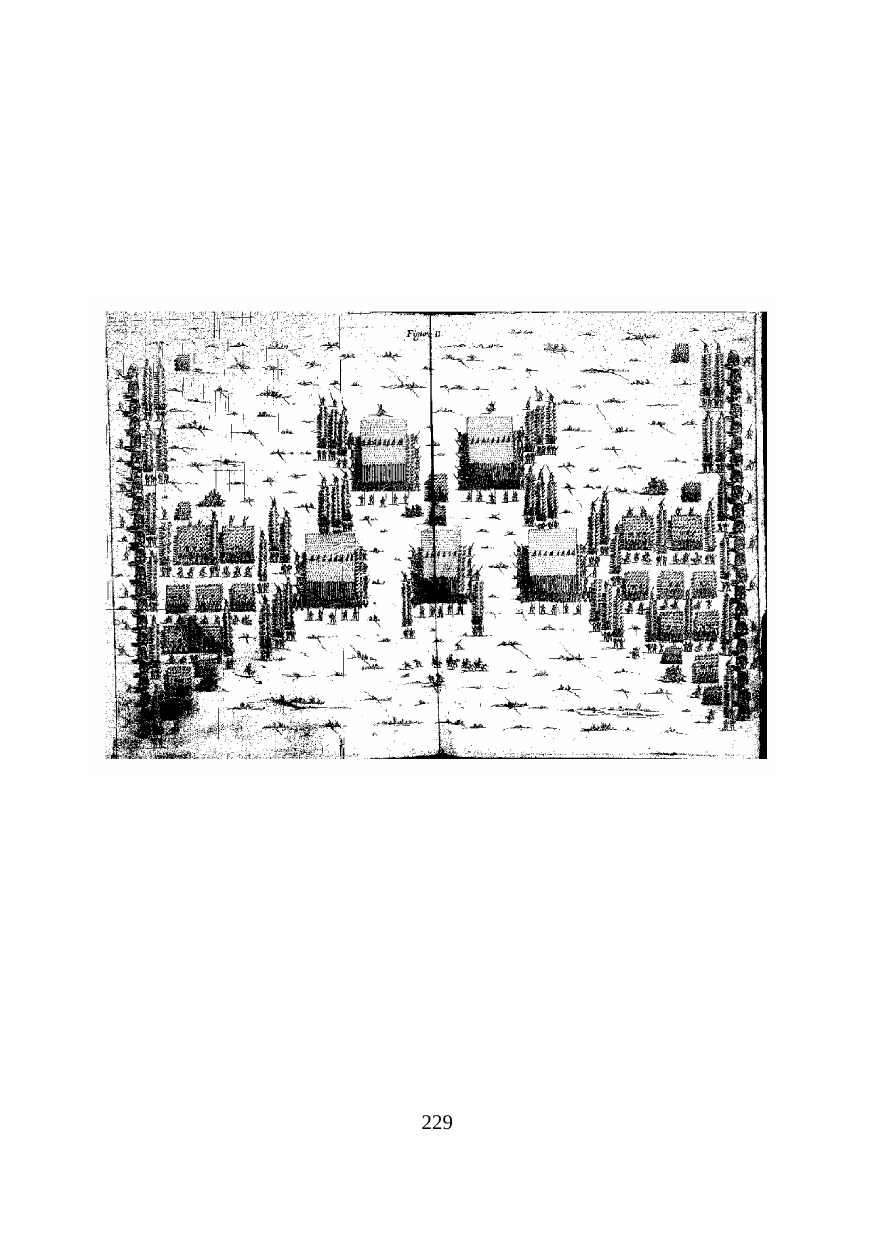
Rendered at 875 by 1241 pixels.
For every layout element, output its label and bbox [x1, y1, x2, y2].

picture [87, 299, 780, 777]
